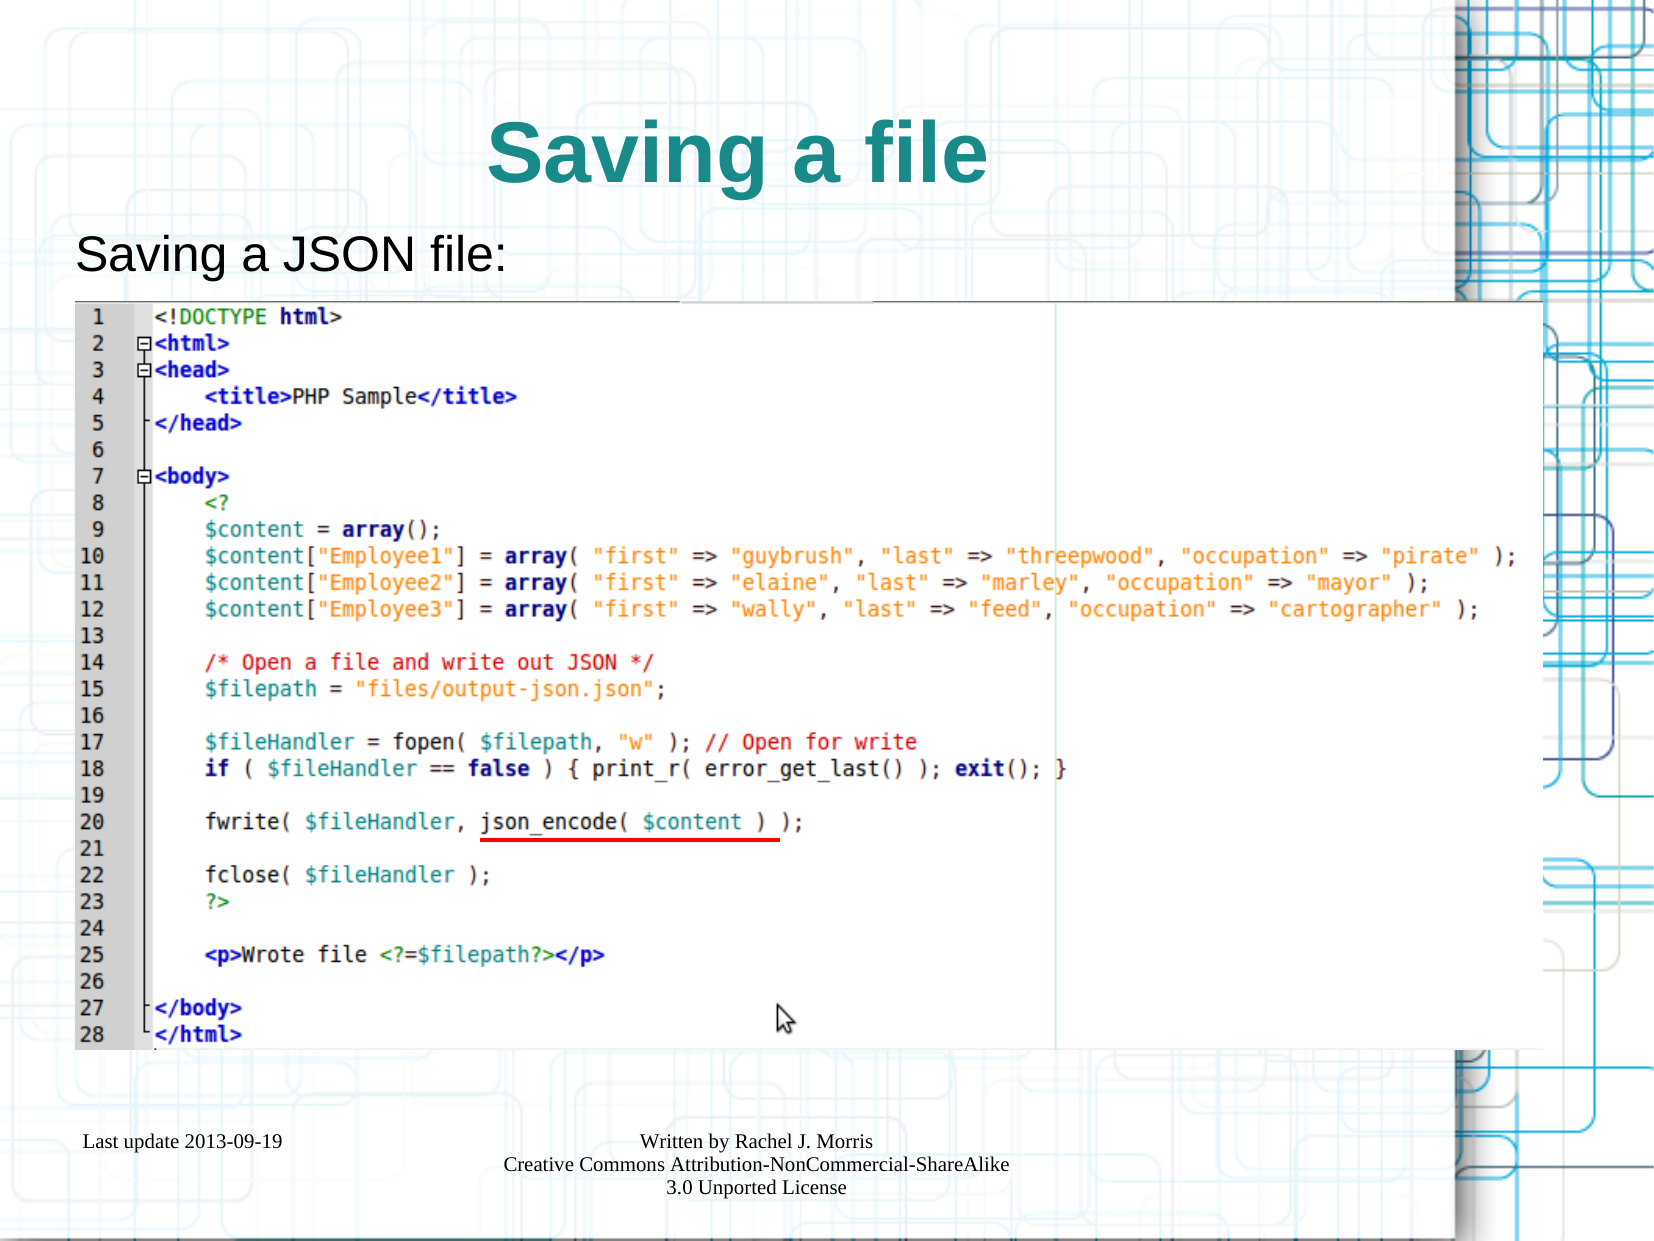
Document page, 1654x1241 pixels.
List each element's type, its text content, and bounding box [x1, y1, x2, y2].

title Saving a file [59, 49, 1418, 257]
list Saving a JSON file: [75, 225, 1410, 301]
picture [0, 0, 1654, 1241]
